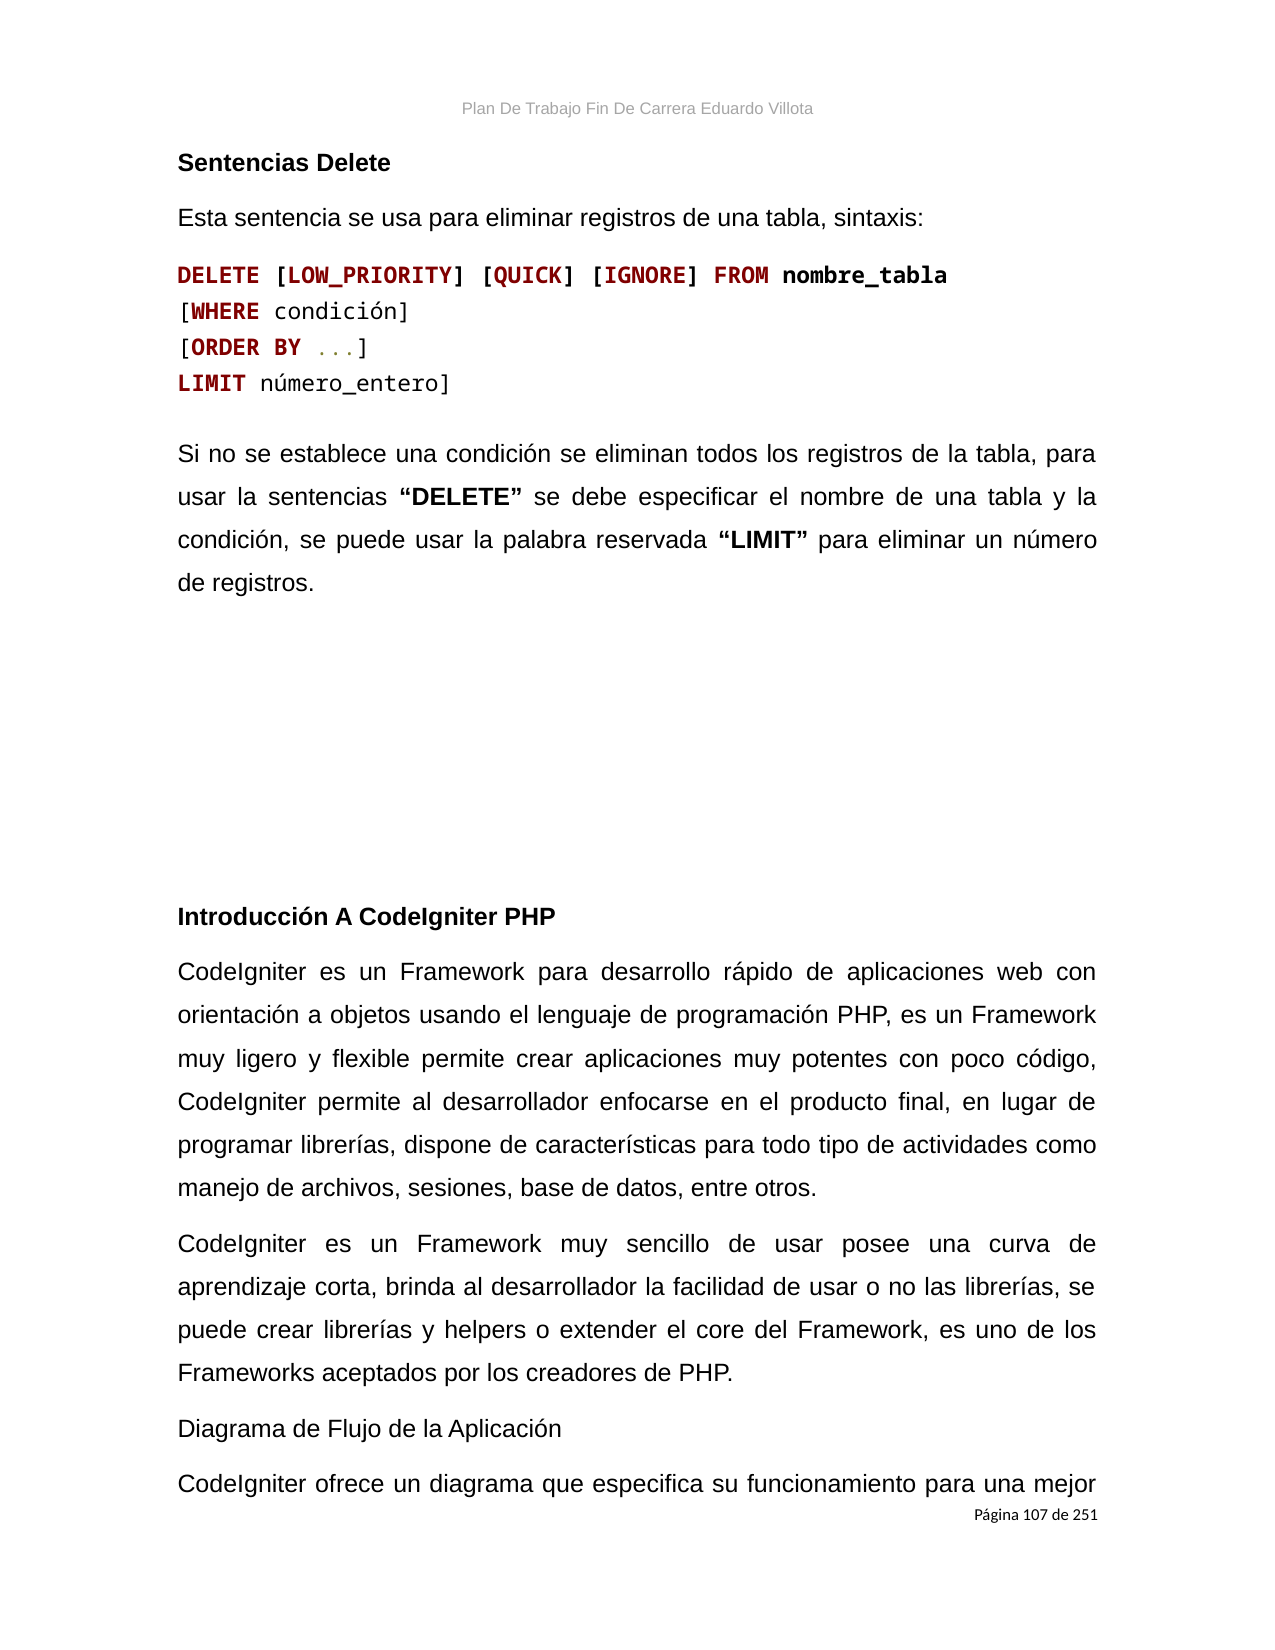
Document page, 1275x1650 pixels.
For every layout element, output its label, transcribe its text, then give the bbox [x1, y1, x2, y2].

text Esta sentencia se usa para eliminar registros de una tabla, sintaxis: [177, 203, 1098, 232]
text CodeIgniter es un Framework para desarrollo rápido de aplicaciones web con orientación a objetos usando el lenguaje de programación PHP, es un Framework muy ligero y flexible permite crear aplicaciones muy potentes con poco código, CodeIgniter permite al desarrollador enfocarse en el producto final, en lugar de programar librerías, dispone de características para todo tipo de actividades como manejo de archivos, sesiones, base de datos, entre otros. [177, 957, 1098, 1202]
text Sentencias Delete [177, 148, 1098, 176]
text Introducción A CodeIgniter PHP [177, 902, 1098, 930]
text Si no se establece una condición se eliminan todos los registros de la tabla, para usar la sentencias “DELETE” se debe especificar el nombre de una tabla y la condición, se puede usar la palabra reservada “LIMIT” para eliminar un número de registros. [177, 438, 1098, 597]
text [WHERE condición] [177, 295, 1098, 326]
text CodeIgniter ofrece un diagrama que especifica su funcionamiento para una mejor [177, 1469, 1098, 1498]
text DELETE [LOW_PRIORITY] [QUICK] [IGNORE] FROM nombre_tabla [177, 259, 1098, 290]
text [ORDER BY ...] [177, 331, 1098, 362]
text Diagrama de Flujo de la Aplicación [177, 1413, 1098, 1442]
text LIMIT número_entero] [177, 367, 1098, 398]
text CodeIgniter es un Framework muy sencillo de usar posee una curva de aprendizaje corta, brinda al desarrollador la facilidad de usar o no las librerías, se puede crear librerías y helpers o extender el core del Framework, es uno de los Frameworks aceptados por los creadores de PHP. [177, 1228, 1098, 1387]
